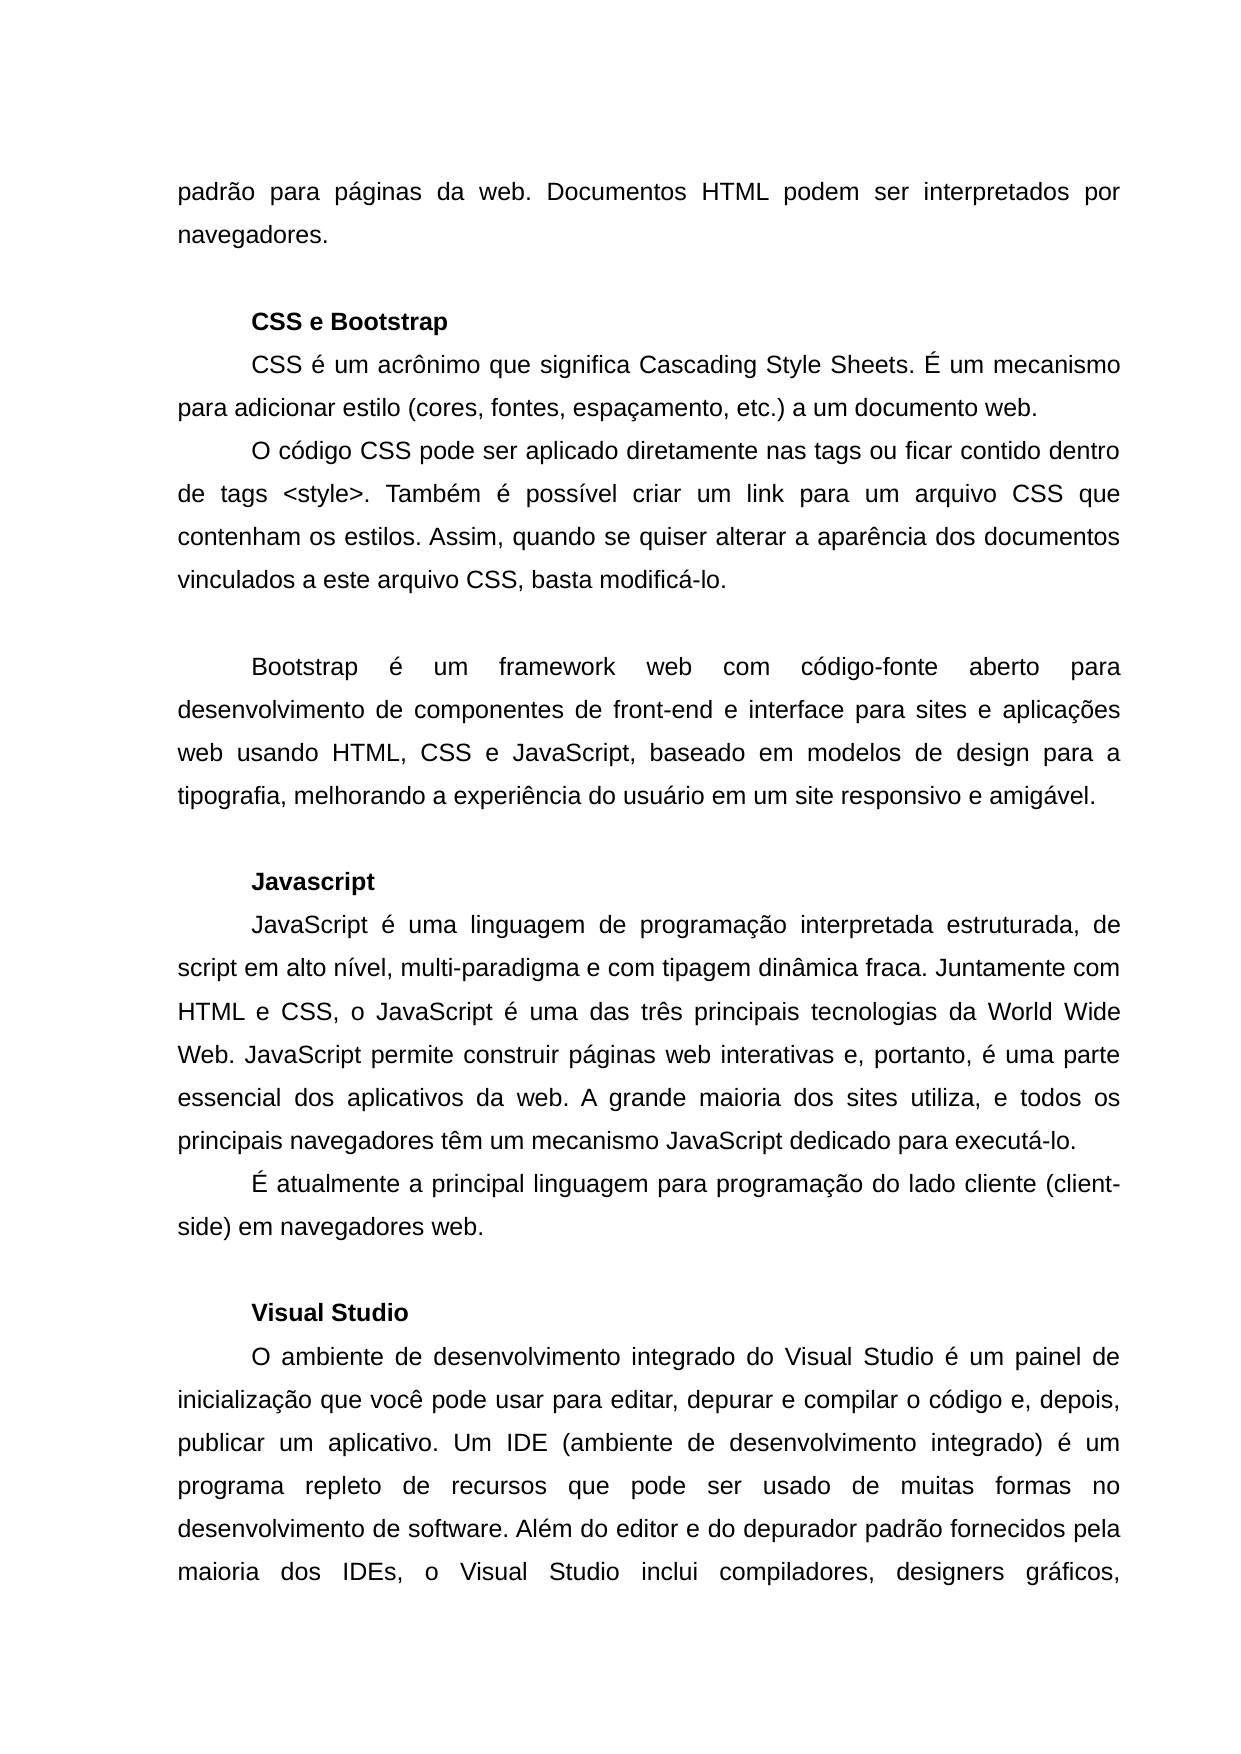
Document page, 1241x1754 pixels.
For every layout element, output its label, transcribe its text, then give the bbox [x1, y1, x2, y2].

text Visual Studio [177, 1298, 1122, 1327]
text Bootstrap é um framework web com código-fonte aberto para desenvolvimento de componentes de front-end e interface para sites e aplicações web usando HTML, CSS e JavaScript, baseado em modelos de design para a tipografia, melhorando a experiência do usuário em um site responsivo e amigável. [177, 652, 1122, 810]
text CSS é um acrônimo que significa Cascading Style Sheets. É um mecanismo para adicionar estilo (cores, fontes, espaçamento, etc.) a um documento web. [177, 350, 1122, 422]
text É atualmente a principal linguagem para programação do lado cliente (client-side) em navegadores web. [177, 1169, 1122, 1241]
text padrão para páginas da web. Documentos HTML podem ser interpretados por navegadores. [177, 177, 1122, 249]
text O código CSS pode ser aplicado diretamente nas tags ou ficar contido dentro de tags <style>. Também é possível criar um link para um arquivo CSS que contenham os estilos. Assim, quando se quiser alterar a aparência dos documentos vinculados a este arquivo CSS, basta modificá-lo. [177, 436, 1122, 594]
text O ambiente de desenvolvimento integrado do Visual Studio é um painel de inicialização que você pode usar para editar, depurar e compilar o código e, depois, publicar um aplicativo. Um IDE (ambiente de desenvolvimento integrado) é um programa repleto de recursos que pode ser usado de muitas formas no desenvolvimento de software. Além do editor e do depurador padrão fornecidos pela maioria dos IDEs, o Visual Studio inclui compiladores, designers gráficos, [177, 1342, 1122, 1586]
text CSS e Bootstrap [177, 307, 1122, 335]
text JavaScript é uma linguagem de programação interpretada estruturada, de script em alto nível, multi-paradigma e com tipagem dinâmica fraca. Juntamente com HTML e CSS, o JavaScript é uma das três principais tecnologias da World Wide Web. JavaScript permite construir páginas web interativas e, portanto, é uma parte essencial dos aplicativos da web. A grande maioria dos sites utiliza, e todos os principais navegadores têm um mecanismo JavaScript dedicado para executá-lo. [177, 910, 1122, 1155]
text Javascript [177, 867, 1122, 896]
